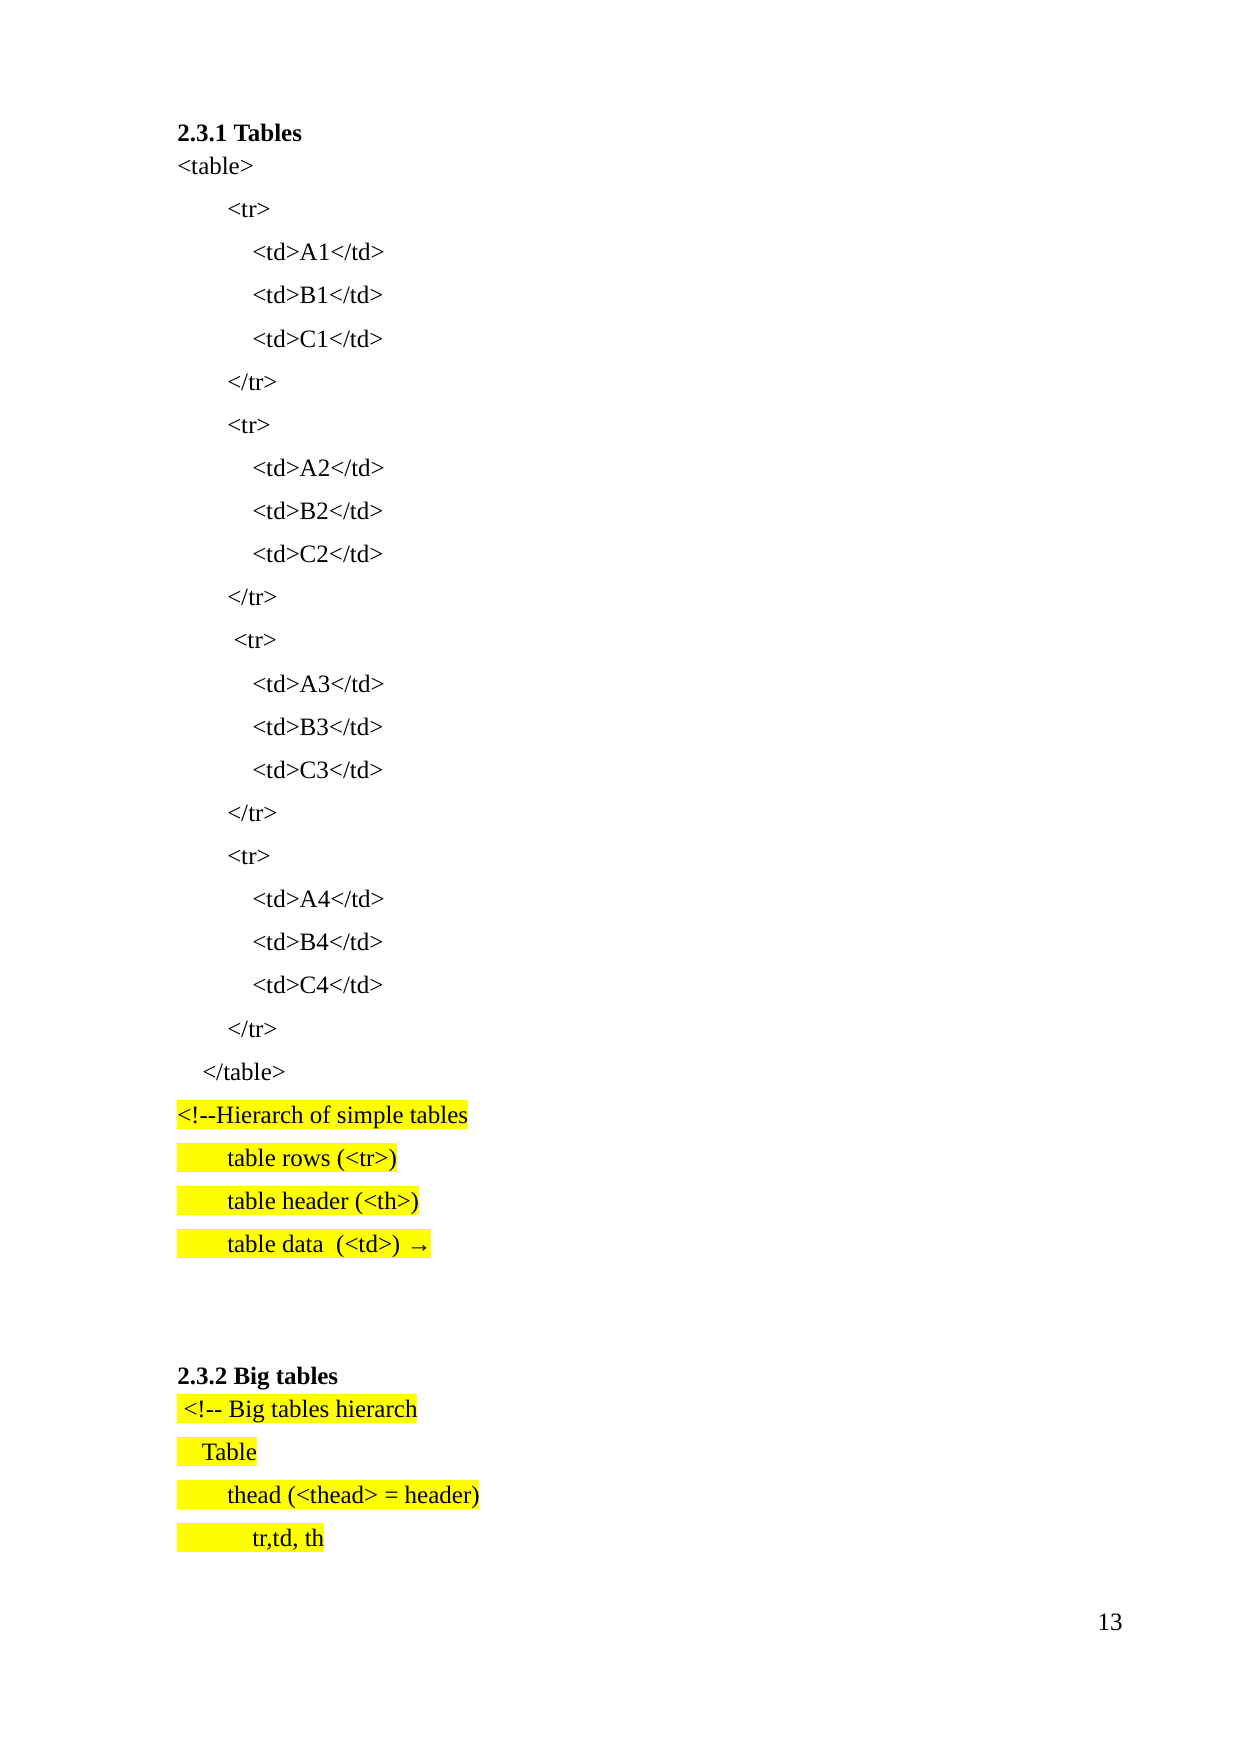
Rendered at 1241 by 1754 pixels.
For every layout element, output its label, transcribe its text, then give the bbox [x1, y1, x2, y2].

text <td>A1</td> [177, 237, 1122, 266]
text </tr> [177, 367, 1122, 396]
text <!--Hierarch of simple tables [177, 1100, 1122, 1129]
subtitle Big tables [177, 1361, 1122, 1389]
text <td>C4</td> [177, 971, 1122, 999]
text <td>C2</td> [177, 539, 1122, 568]
text <tr> [177, 194, 1122, 223]
text thead (<thead> = header) [177, 1480, 1122, 1509]
text <td>A4</td> [177, 884, 1122, 913]
text <tr> [177, 626, 1122, 654]
text table data (<td>) → [177, 1229, 1122, 1258]
text table rows (<tr>) [177, 1143, 1122, 1172]
text <td>A3</td> [177, 669, 1122, 697]
text <td>C1</td> [177, 324, 1122, 352]
text tr,td, th [177, 1523, 1122, 1552]
text <td>B1</td> [177, 281, 1122, 309]
text </table> [177, 1057, 1122, 1086]
subtitle Tables [177, 118, 1122, 147]
text table header (<th>) [177, 1186, 1122, 1215]
text </tr> [177, 798, 1122, 827]
text <td>B4</td> [177, 927, 1122, 956]
text <td>C3</td> [177, 755, 1122, 784]
text Table [177, 1437, 1122, 1466]
text <td>B3</td> [177, 712, 1122, 741]
text </tr> [177, 1014, 1122, 1042]
text <table> [177, 151, 1122, 180]
text <td>A2</td> [177, 453, 1122, 482]
text <tr> [177, 841, 1122, 870]
text </tr> [177, 582, 1122, 611]
text <tr> [177, 410, 1122, 439]
text <!-- Big tables hierarch [177, 1394, 1122, 1423]
text <td>B2</td> [177, 496, 1122, 525]
